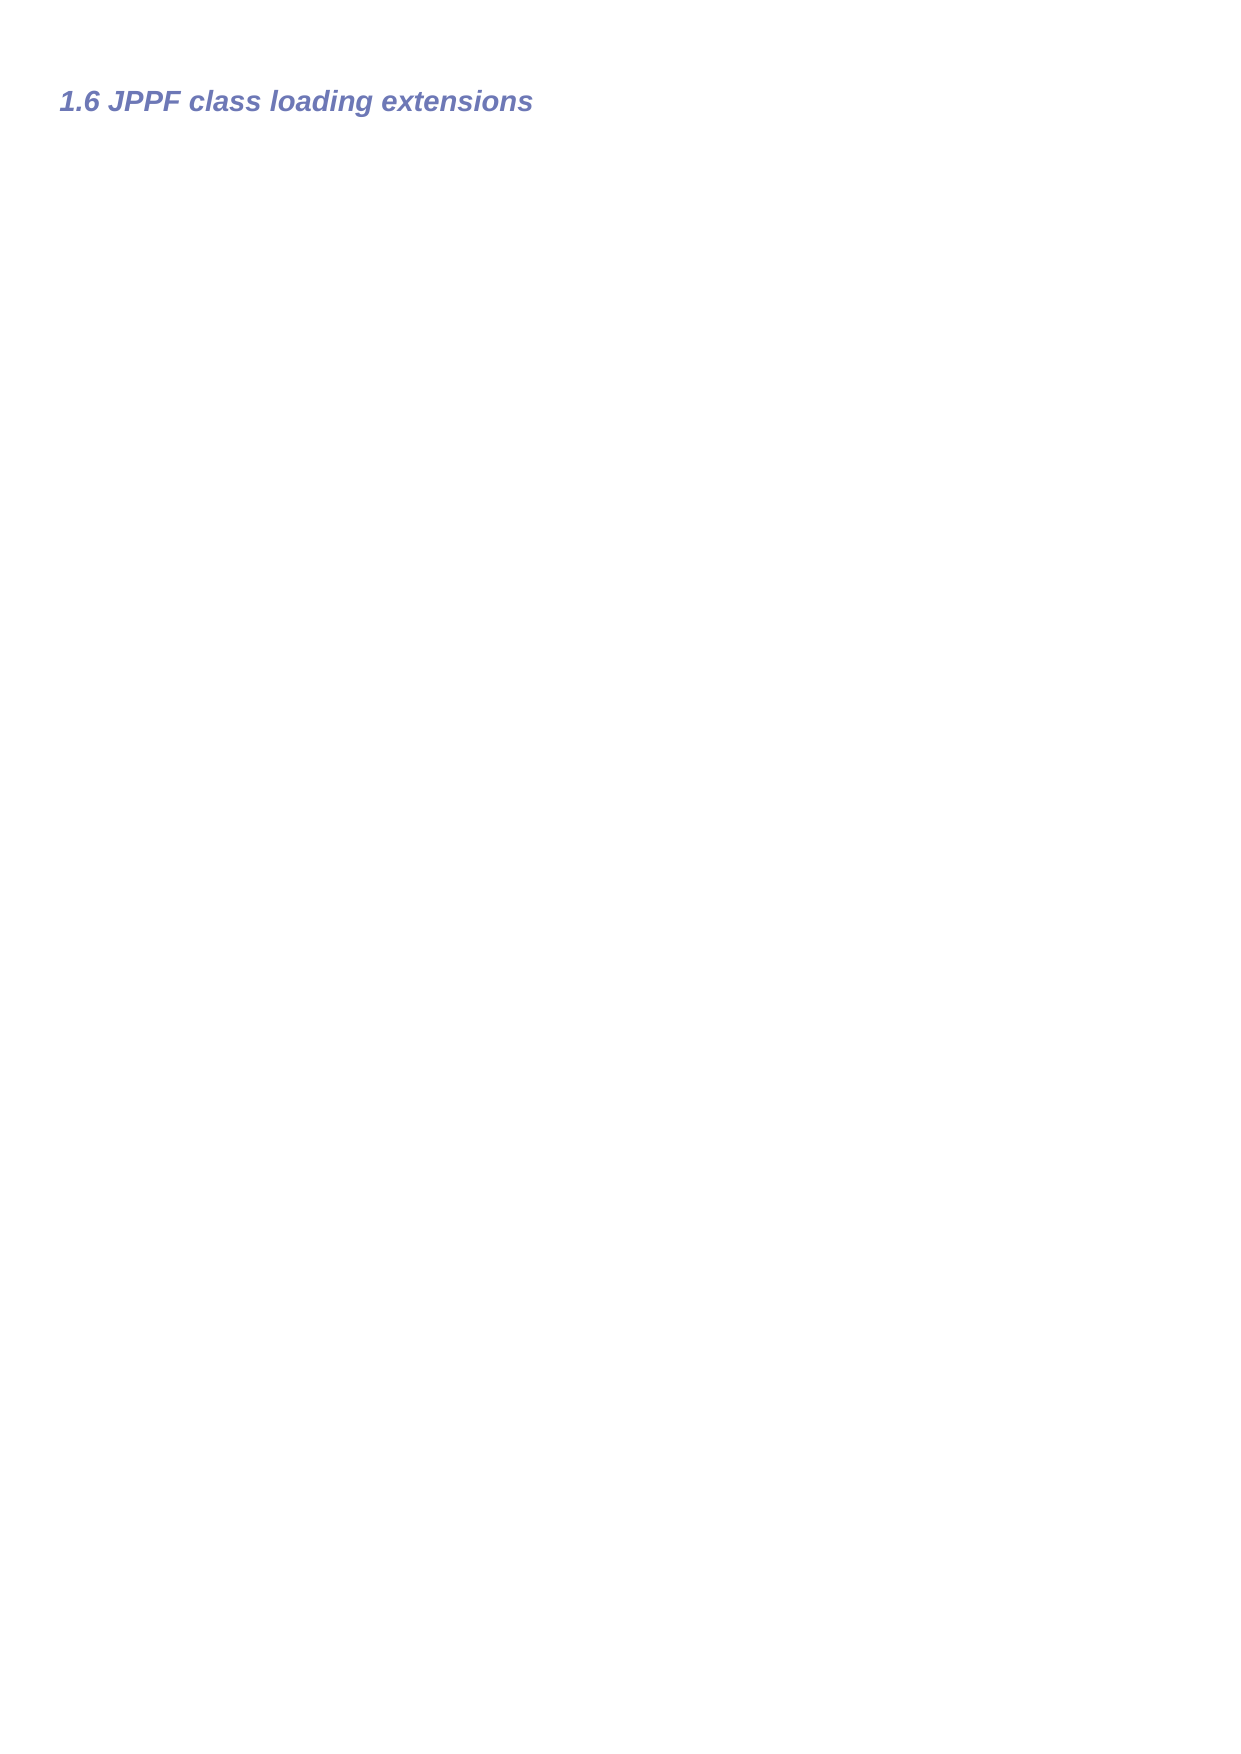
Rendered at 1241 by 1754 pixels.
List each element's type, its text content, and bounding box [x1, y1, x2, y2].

subtitle JPPF class loading extensions [59, 84, 1181, 118]
